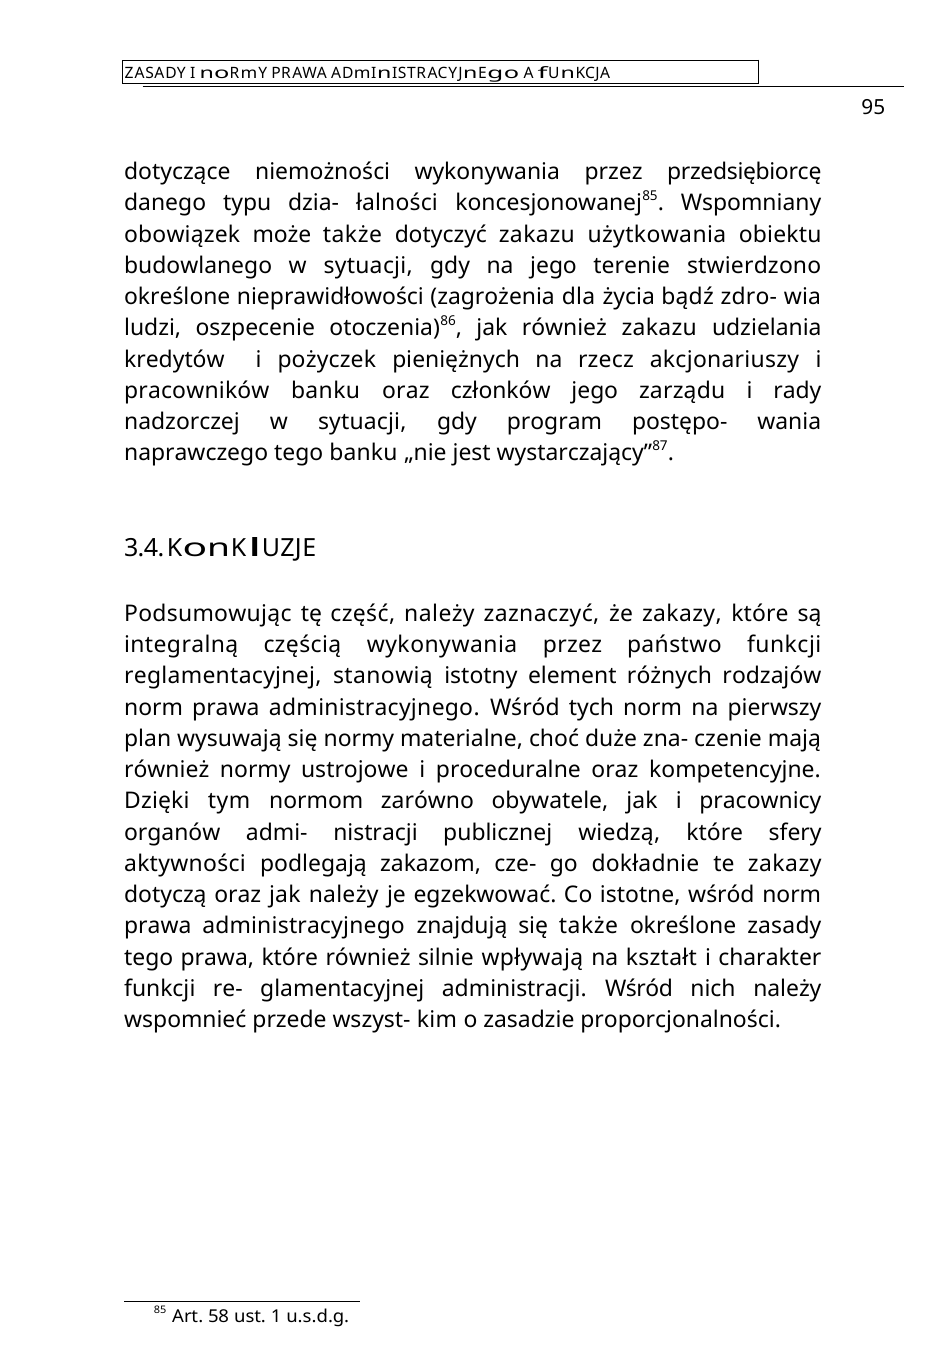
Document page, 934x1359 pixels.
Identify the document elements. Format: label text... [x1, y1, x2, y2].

text Podsumowując tę część, należy zaznaczyć, że zakazy, które są integralną częścią wykonywania przez państwo funkcji reglamentacyjnej, stanowią istotny element różnych rodzajów norm prawa administracyjnego. Wśród tych norm na pierwszy plan wysuwają się normy materialne, choć duże zna- czenie mają również normy ustrojowe i proceduralne oraz kompetencyjne. Dzięki tym normom zarówno obywatele, jak i pracownicy organów admi- nistracji publicznej wiedzą, które sfery aktywności podlegają zakazom, cze- go dokładnie te zakazy dotyczą oraz jak należy je egzekwować. Co istotne, wśród norm prawa administracyjnego znajdują się także określone zasady tego prawa, które również silnie wpływają na kształt i charakter funkcji re- glamentacyjnej administracji. Wśród nich należy wspomnieć przede wszyst- kim o zasadzie proporcjonalności. [124, 597, 821, 1034]
subtitle KonKlUZJE [124, 530, 898, 564]
text 95 [120, 92, 885, 121]
text dotyczące niemożności wykonywania przez przedsiębiorcę danego typu dzia- łalności koncesjonowanej85. Wspomniany obowiązek może także dotyczyć zakazu użytkowania obiektu budowlanego w sytuacji, gdy na jego terenie stwierdzono określone nieprawidłowości (zagrożenia dla życia bądź zdro- wia ludzi, oszpecenie otoczenia)86, jak również zakazu udzielania kredytów i pożyczek pieniężnych na rzecz akcjonariuszy i pracowników banku oraz członków jego zarządu i rady nadzorczej w sytuacji, gdy program postępo- wania naprawczego tego banku „nie jest wystarczający”87. [124, 155, 821, 467]
text 85 Art. 58 ust. 1 u.s.d.g. [153, 1304, 898, 1327]
